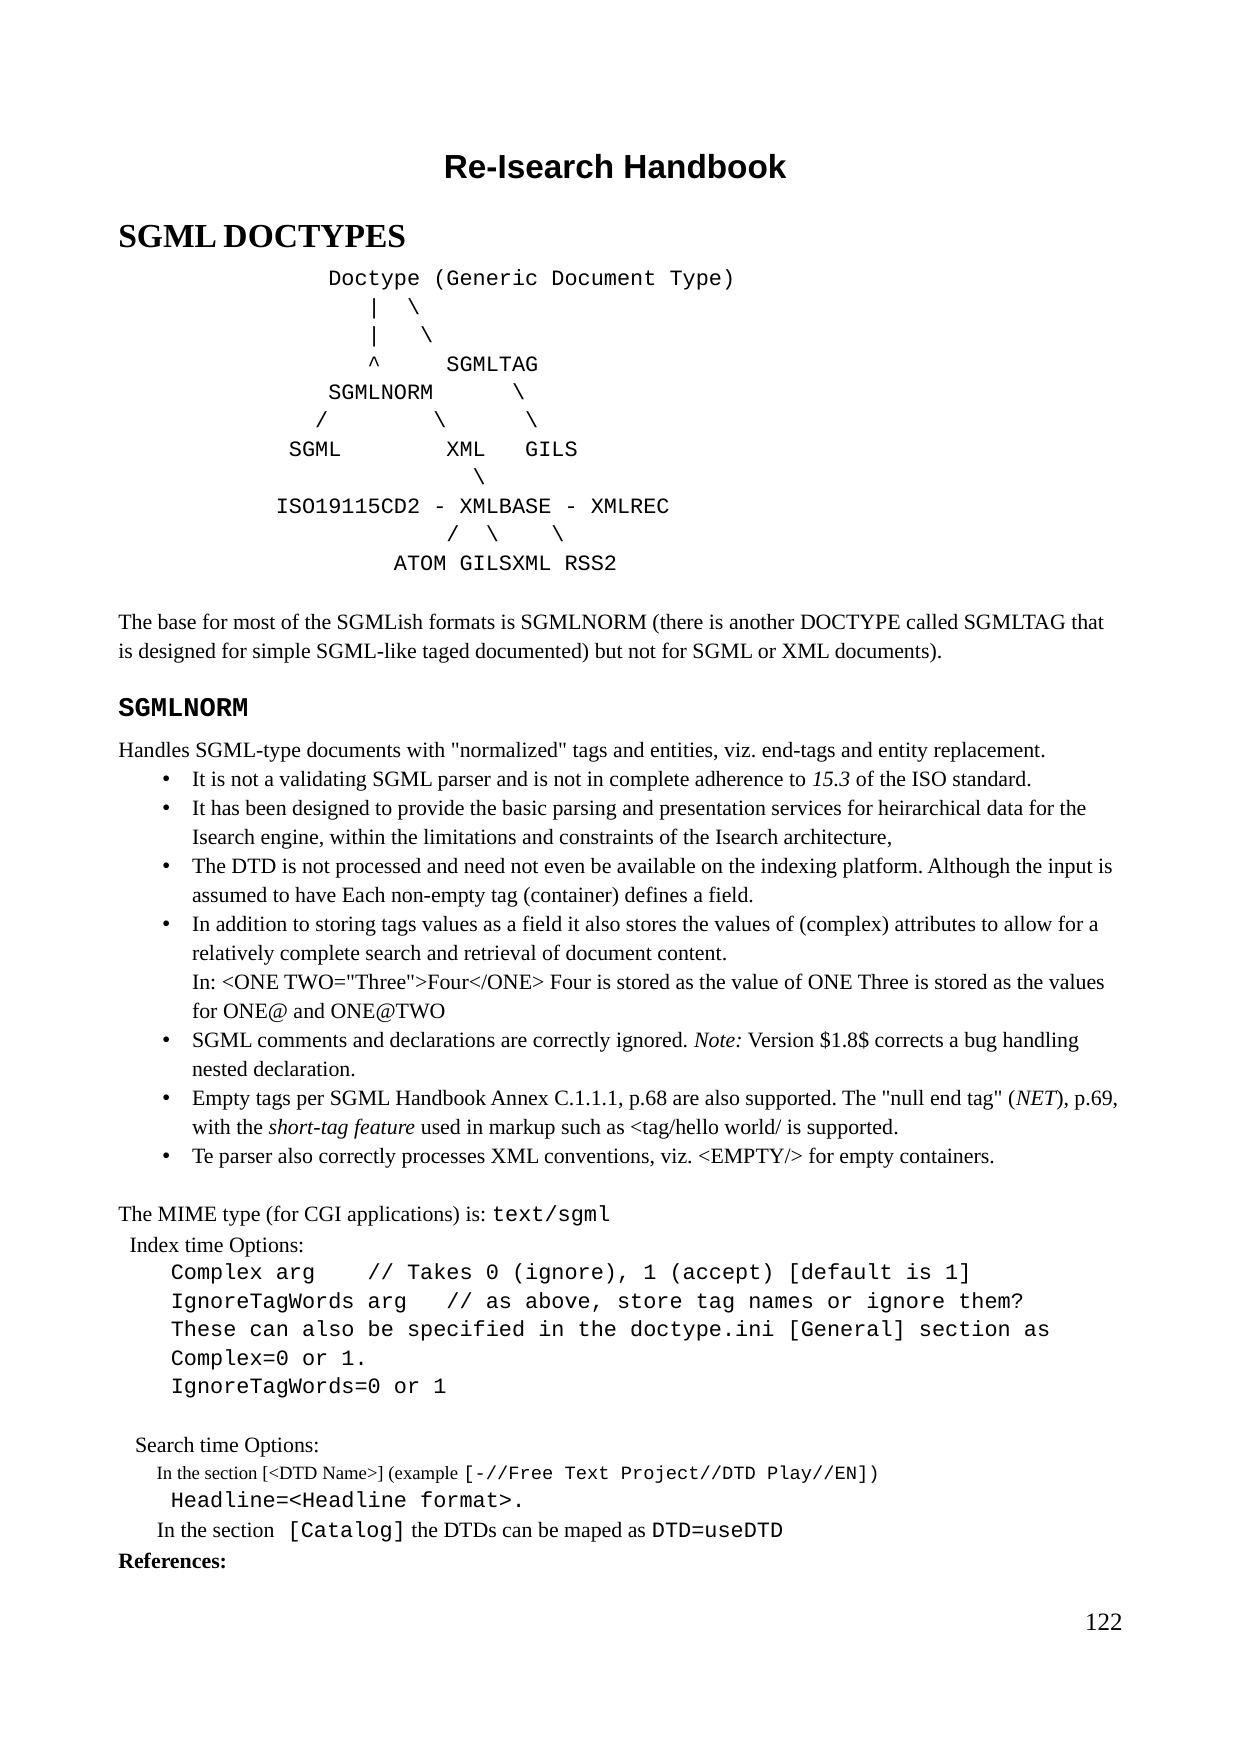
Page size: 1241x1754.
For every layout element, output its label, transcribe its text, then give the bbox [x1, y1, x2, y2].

text Complex arg // Takes 0 (ignore), 1 (accept) [default is 1] [118, 1262, 1122, 1286]
text | \ [118, 324, 1122, 349]
text | \ [118, 296, 1122, 321]
text The MIME type (for CGI applications) is: text/sgml [118, 1201, 1122, 1228]
list In addition to storing tags values as a field it also stores the values of (complex) attributes to allow for a relatively complete search and retrieval of document content. [162, 911, 1122, 965]
text / \ \ [118, 409, 1122, 434]
text IgnoreTagWords=0 or 1 [118, 1375, 1122, 1400]
text The base for most of the SGMLish formats is SGMLNORM (there is another DOCTYPE called SGMLTAG that is designed for simple SGML-like taged documented) but not for SGML or XML documents). [118, 609, 1122, 663]
text ATOM GILSXML RSS2 [118, 552, 1122, 577]
text / \ \ [118, 523, 1122, 548]
text SGMLNORM \ [118, 381, 1122, 406]
list Te parser also correctly processes XML conventions, viz. <EMPTY/> for empty containers. [162, 1143, 1122, 1168]
list The DTD is not processed and need not even be available on the indexing platform. Although the input is assumed to have Each non-empty tag (container) defines a field. [162, 853, 1122, 907]
list It has been designed to provide the basic parsing and presentation services for heirarchical data for the Isearch engine, within the limitations and constraints of the Isearch architecture, [162, 795, 1122, 849]
text IgnoreTagWords arg // as above, store tag names or ignore them? [118, 1290, 1122, 1315]
subtitle SGMLNORM [118, 694, 1122, 725]
subtitle SGML DOCTYPES [118, 216, 1122, 255]
list It is not a validating SGML parser and is not in complete adherence to 15.3 of the ISO standard. [162, 766, 1122, 792]
text Handles SGML-type documents with "normalized" tags and entities, viz. end-tags and entity replacement. [118, 737, 1122, 763]
list Empty tags per SGML Handbook Annex C.1.1.1, p.68 are also supported. The "null end tag" (NET), p.69, with the short-tag feature used in markup such as <tag/hello world/ is supported. [162, 1085, 1122, 1139]
list In: <ONE TWO="Three">Four</ONE> Four is stored as the value of ONE Three is stored as the values for ONE@ and ONE@TWO [162, 969, 1122, 1023]
text Doctype (Generic Document Type) [118, 267, 1122, 292]
text Complex=0 or 1. [118, 1347, 1122, 1372]
text ^ SGMLTAG [118, 353, 1122, 377]
text References: [118, 1548, 1122, 1573]
text In the section [<DTD Name>] (example [-//Free Text Project//DTD Play//EN]) [118, 1462, 1122, 1485]
text In the section [Catalog] the DTDs can be maped as DTD=useDTD [118, 1517, 1122, 1544]
text Search time Options: [118, 1432, 1122, 1458]
text Headline=<Headline format>. [118, 1489, 1122, 1513]
text ISO19115CD2 - XMLBASE - XMLREC [118, 495, 1122, 520]
text \ [118, 466, 1122, 491]
text SGML XML GILS [118, 438, 1122, 463]
text These can also be specified in the doctype.ini [General] section as [118, 1318, 1122, 1343]
text Index time Options: [118, 1232, 1122, 1258]
list SGML comments and declarations are correctly ignored. Note: Version $1.8$ corrects a bug handling nested declaration. [162, 1027, 1122, 1081]
